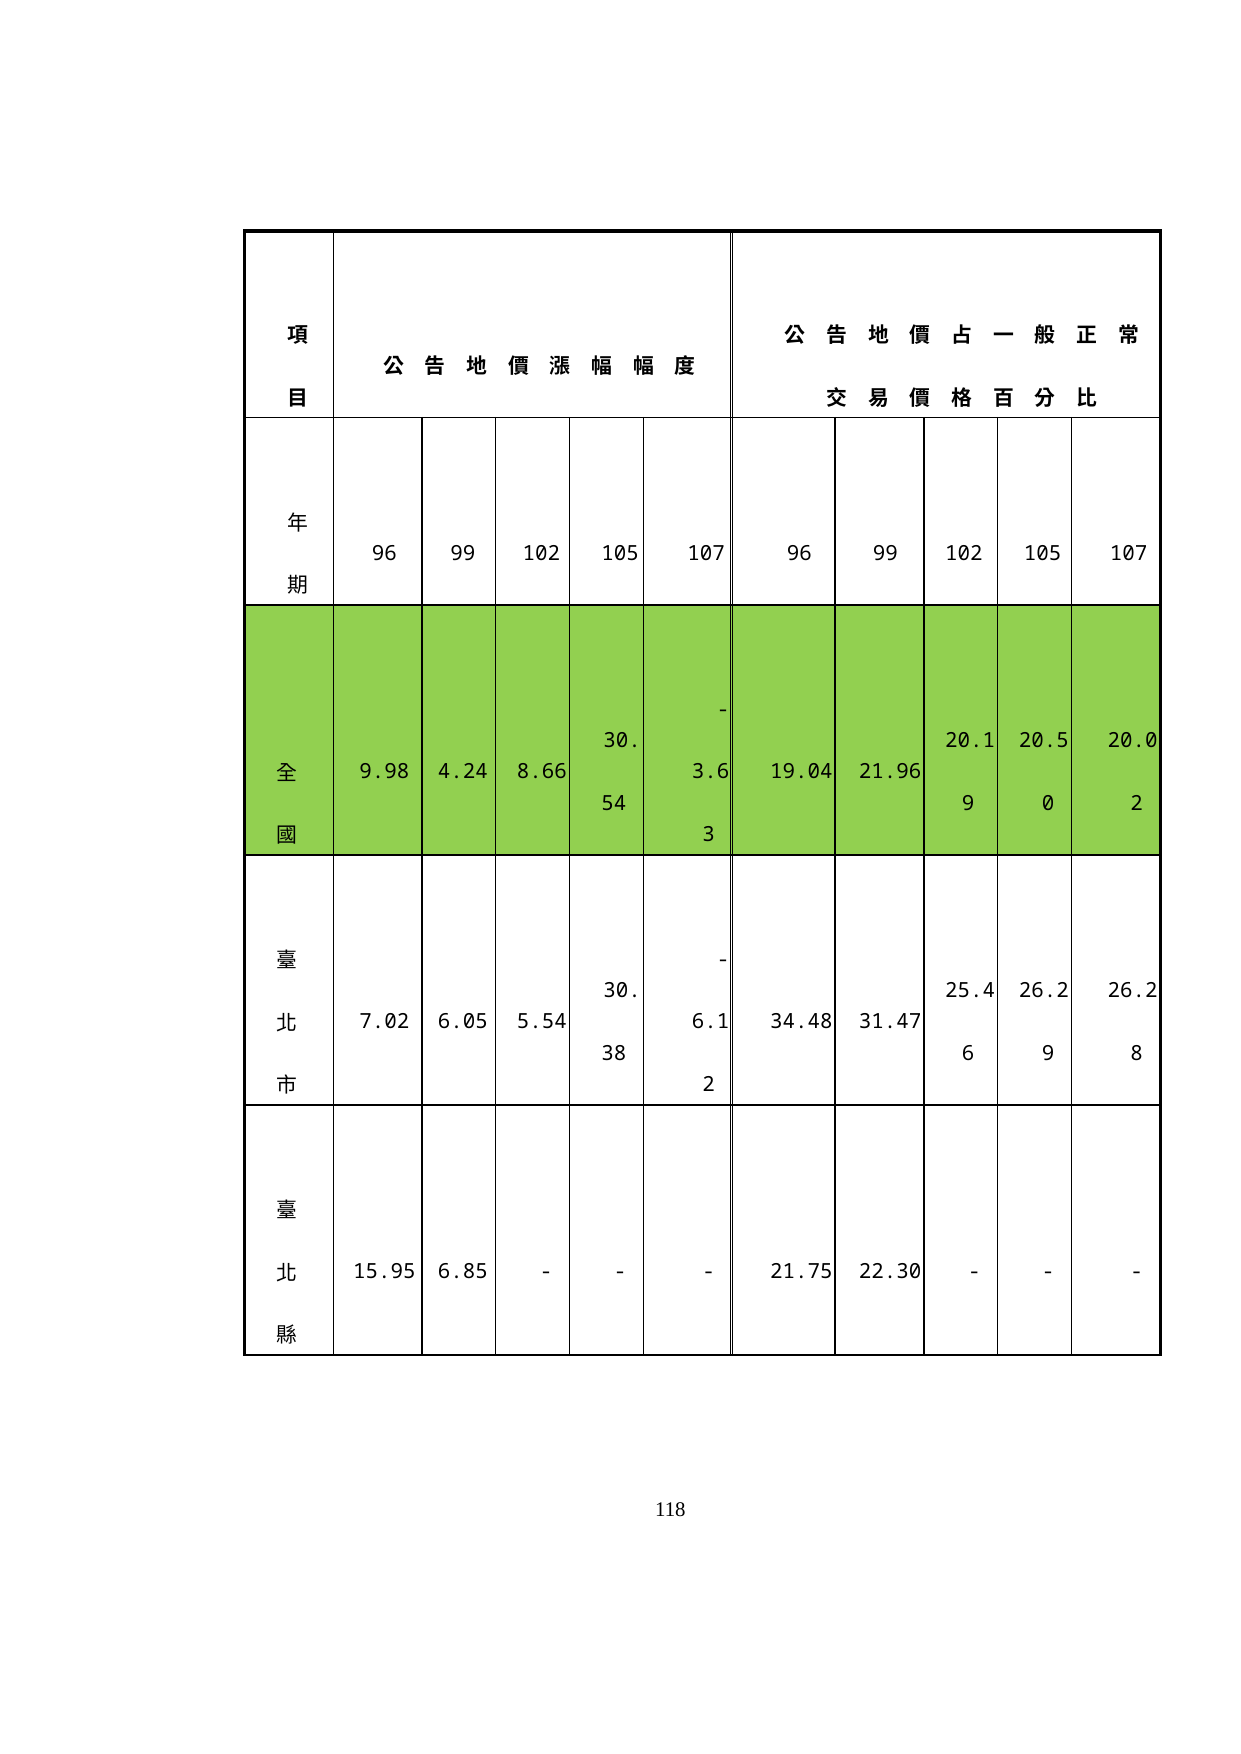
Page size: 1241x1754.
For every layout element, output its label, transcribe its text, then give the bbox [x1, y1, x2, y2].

table_cell 21.96 [836, 606, 923, 854]
table_cell 31.47 [836, 856, 923, 1104]
table_cell 年期 [246, 418, 333, 604]
table_header 項目 [246, 233, 333, 417]
table_cell 26.28 [1072, 856, 1159, 1104]
table_cell 21.75 [733, 1106, 834, 1354]
table_cell 96 [733, 418, 834, 604]
table_cell 99 [836, 418, 923, 604]
table_cell 34.48 [733, 856, 834, 1104]
table_cell -6.12 [644, 856, 730, 1104]
table_cell 99 [423, 418, 495, 604]
table_cell 臺北縣 [246, 1106, 333, 1354]
table_cell 107 [1072, 418, 1159, 604]
table_cell 22.30 [836, 1106, 923, 1354]
table_cell 5.54 [496, 856, 569, 1104]
table_cell 9.98 [334, 606, 421, 854]
table_cell 20.02 [1072, 606, 1159, 854]
table_cell - [925, 1106, 997, 1354]
table_cell 19.04 [733, 606, 834, 854]
table_cell - [1072, 1106, 1159, 1354]
table_cell 105 [570, 418, 643, 604]
table_cell - [496, 1106, 569, 1354]
table_cell 105 [998, 418, 1071, 604]
table_cell - [570, 1106, 643, 1354]
table_cell 107 [644, 418, 730, 604]
table_cell 15.95 [334, 1106, 421, 1354]
table_header 公告地價漲幅幅度 [334, 233, 730, 417]
table_cell 25.46 [925, 856, 997, 1104]
table_cell 30.54 [570, 606, 643, 854]
table_cell 102 [925, 418, 997, 604]
table_cell 20.19 [925, 606, 997, 854]
table_cell - [644, 1106, 730, 1354]
table_cell 30.38 [570, 856, 643, 1104]
table_cell 102 [496, 418, 569, 604]
table_cell 26.29 [998, 856, 1071, 1104]
table_cell 96 [334, 418, 421, 604]
table_cell 8.66 [496, 606, 569, 854]
table_cell 全國 [246, 606, 333, 854]
table_cell 20.50 [998, 606, 1071, 854]
table_cell 4.24 [423, 606, 495, 854]
table_cell 臺北市 [246, 856, 333, 1104]
table_header 公告地價占一般正常交易價格百分比 [733, 233, 1159, 417]
table_cell 6.05 [423, 856, 495, 1104]
table_cell 7.02 [334, 856, 421, 1104]
table_cell 6.85 [423, 1106, 495, 1354]
table_cell -3.63 [644, 606, 730, 854]
table_cell - [998, 1106, 1071, 1354]
